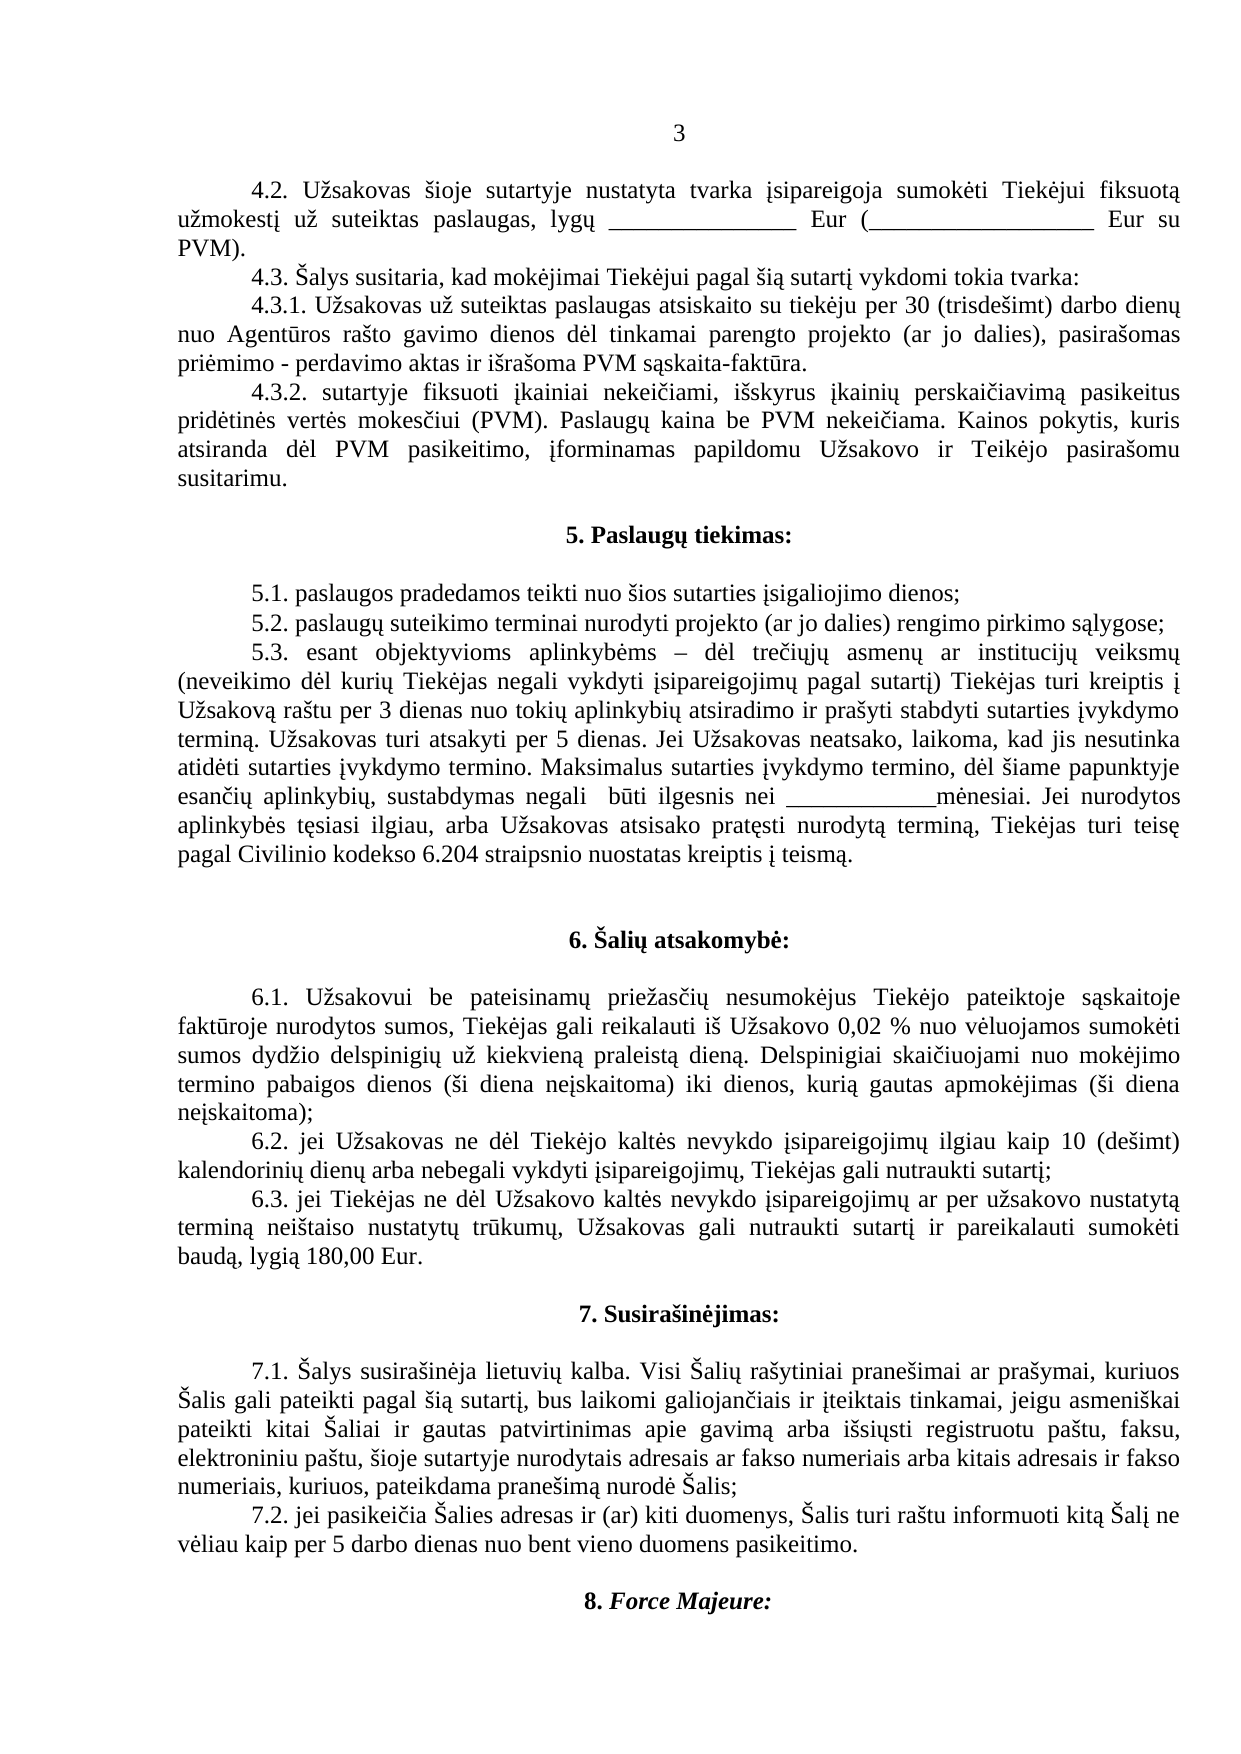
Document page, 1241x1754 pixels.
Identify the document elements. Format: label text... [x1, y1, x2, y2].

text 6.3. jei Tiekėjas ne dėl Užsakovo kaltės nevykdo įsipareigojimų ar per užsakovo nustatytą terminą neištaiso nustatytų trūkumų, Užsakovas gali nutraukti sutartį ir pareikalauti sumokėti baudą, lygią 180,00 Eur. [177, 1184, 1181, 1270]
text 6. Šalių atsakomybė: [177, 925, 1181, 954]
text 5.3. esant objektyvioms aplinkybėms – dėl trečiųjų asmenų ar institucijų veiksmų (neveikimo dėl kurių Tiekėjas negali vykdyti įsipareigojimų pagal sutartį) Tiekėjas turi kreiptis į Užsakovą raštu per 3 dienas nuo tokių aplinkybių atsiradimo ir prašyti stabdyti sutarties įvykdymo terminą. Užsakovas turi atsakyti per 5 dienas. Jei Užsakovas neatsako, laikoma, kad jis nesutinka atidėti sutarties įvykdymo termino. Maksimalus sutarties įvykdymo termino, dėl šiame papunktyje esančių aplinkybių, sustabdymas negali būti ilgesnis nei ____________mėnesiai. Jei nurodytos aplinkybės tęsiasi ilgiau, arba Užsakovas atsisako pratęsti nurodytą terminą, Tiekėjas turi teisę pagal Civilinio kodekso 6.204 straipsnio nuostatas kreiptis į teismą. [177, 637, 1181, 867]
text 5.2. paslaugų suteikimo terminai nurodyti projekto (ar jo dalies) rengimo pirkimo sąlygose; [177, 607, 1181, 637]
text 4.2. Užsakovas šioje sutartyje nustatyta tvarka įsipareigoja sumokėti Tiekėjui fiksuotą užmokestį už suteiktas paslaugas, lygų _______________ Eur (__________________ Eur su PVM). [177, 176, 1181, 262]
text 4.3. Šalys susitaria, kad mokėjimai Tiekėjui pagal šią sutartį vykdomi tokia tvarka: [177, 262, 1181, 291]
text 4.3.2. sutartyje fiksuoti įkainiai nekeičiami, išskyrus įkainių perskaičiavimą pasikeitus pridėtinės vertės mokesčiui (PVM). Paslaugų kaina be PVM nekeičiama. Kainos pokytis, kuris atsiranda dėl PVM pasikeitimo, įforminamas papildomu Užsakovo ir Teikėjo pasirašomu susitarimu. [177, 377, 1181, 492]
text 8. Force Majeure: [177, 1586, 1181, 1615]
text 7. Susirašinėjimas: [177, 1299, 1181, 1328]
text 7.1. Šalys susirašinėja lietuvių kalba. Visi Šalių rašytiniai pranešimai ar prašymai, kuriuos Šalis gali pateikti pagal šią sutartį, bus laikomi galiojančiais ir įteiktais tinkamai, jeigu asmeniškai pateikti kitai Šaliai ir gautas patvirtinimas apie gavimą arba išsiųsti registruotu paštu, faksu, elektroniniu paštu, šioje sutartyje nurodytais adresais ar fakso numeriais arba kitais adresais ir fakso numeriais, kuriuos, pateikdama pranešimą nurodė Šalis; [177, 1356, 1181, 1500]
text 7.2. jei pasikeičia Šalies adresas ir (ar) kiti duomenys, Šalis turi raštu informuoti kitą Šalį ne vėliau kaip per 5 darbo dienas nuo bent vieno duomens pasikeitimo. [177, 1500, 1181, 1558]
text 6.2. jei Užsakovas ne dėl Tiekėjo kaltės nevykdo įsipareigojimų ilgiau kaip 10 (dešimt) kalendorinių dienų arba nebegali vykdyti įsipareigojimų, Tiekėjas gali nutraukti sutartį; [177, 1126, 1181, 1184]
text 5. Paslaugų tiekimas: [177, 521, 1181, 549]
text 5.1. paslaugos pradedamos teikti nuo šios sutarties įsigaliojimo dienos; [177, 578, 1181, 607]
text 4.3.1. Užsakovas už suteiktas paslaugas atsiskaito su tiekėju per 30 (trisdešimt) darbo dienų nuo Agentūros rašto gavimo dienos dėl tinkamai parengto projekto (ar jo dalies), pasirašomas priėmimo - perdavimo aktas ir išrašoma PVM sąskaita-faktūra. [177, 291, 1181, 377]
text 6.1. Užsakovui be pateisinamų priežasčių nesumokėjus Tiekėjo pateiktoje sąskaitoje faktūroje nurodytos sumos, Tiekėjas gali reikalauti iš Užsakovo 0,02 % nuo vėluojamos sumokėti sumos dydžio delspinigių už kiekvieną praleistą dieną. Delspinigiai skaičiuojami nuo mokėjimo termino pabaigos dienos (ši diena neįskaitoma) iki dienos, kurią gautas apmokėjimas (ši diena neįskaitoma); [177, 982, 1181, 1126]
